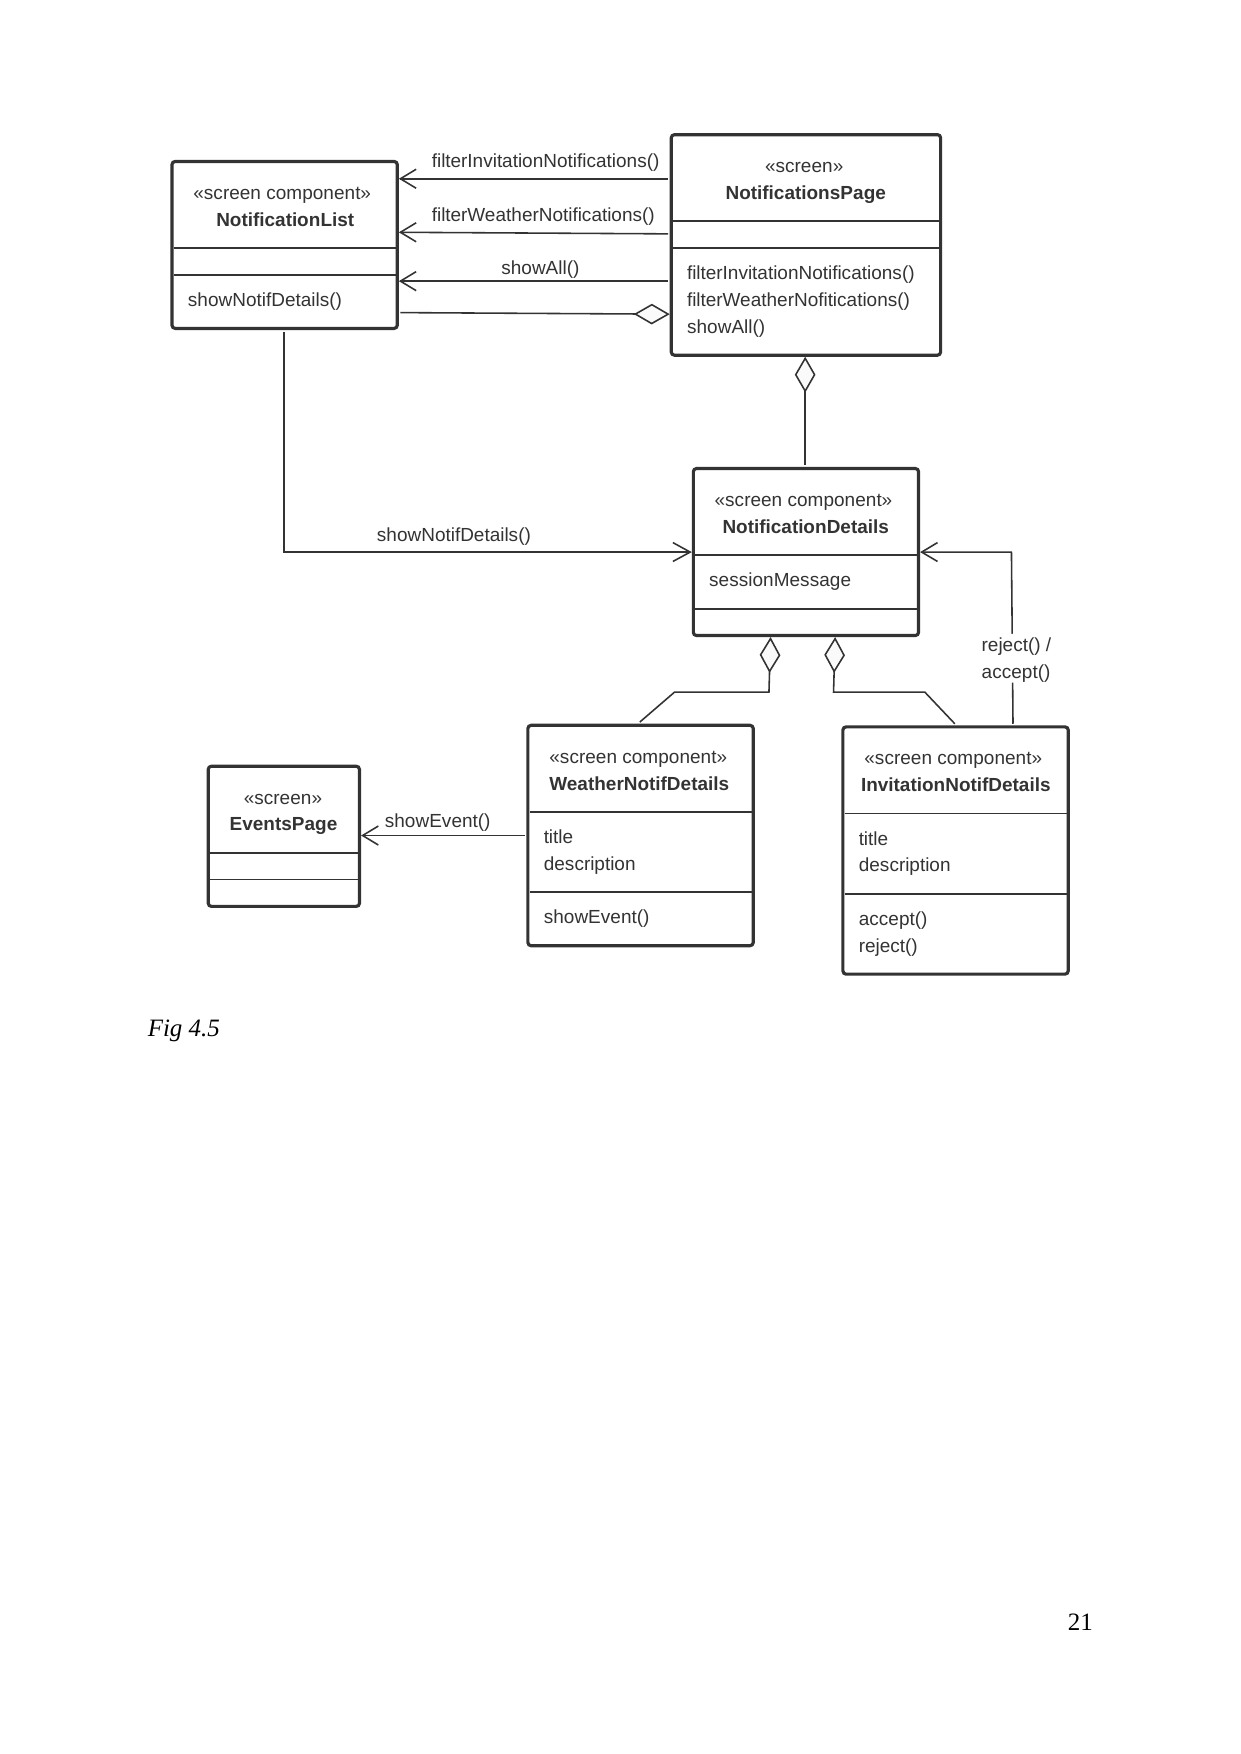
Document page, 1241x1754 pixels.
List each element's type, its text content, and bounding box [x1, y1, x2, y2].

text Fig 4.5 [148, 131, 1093, 1042]
